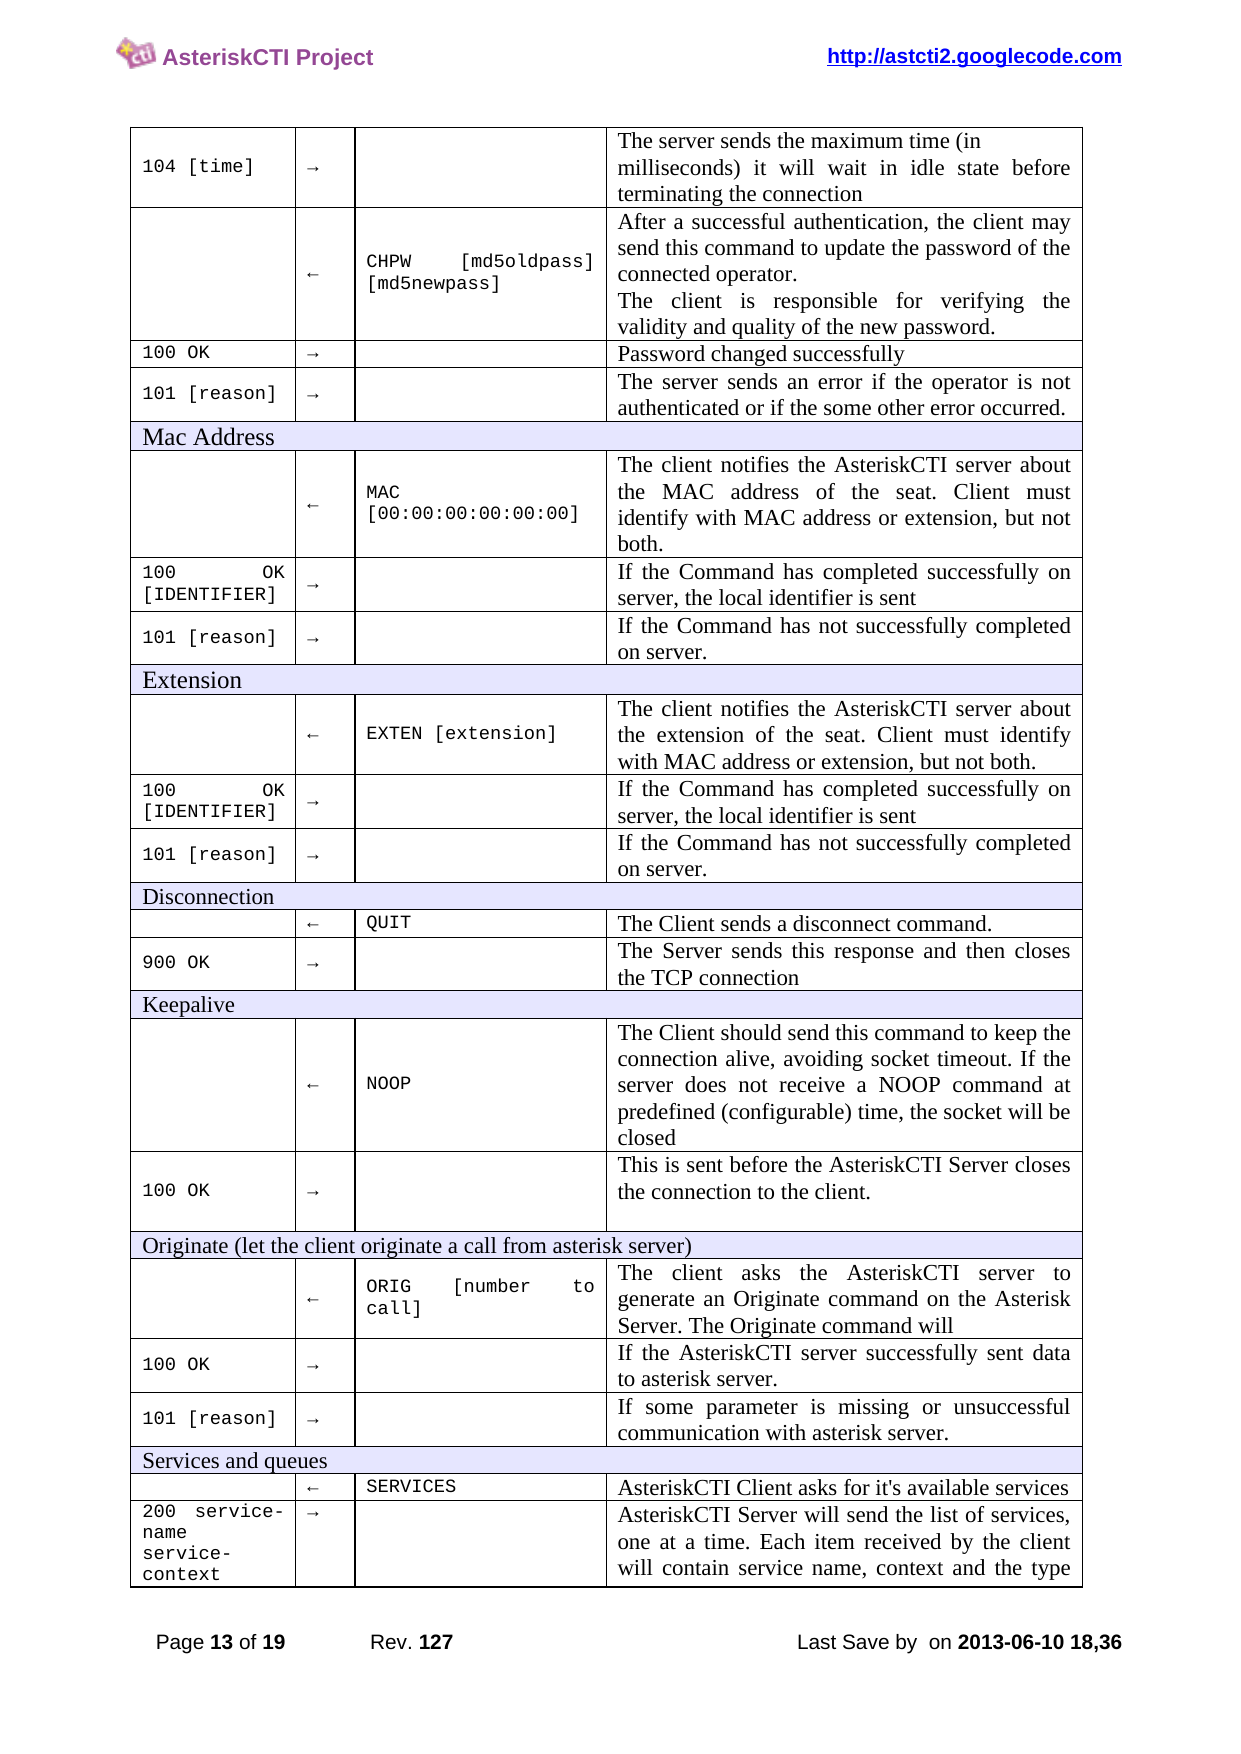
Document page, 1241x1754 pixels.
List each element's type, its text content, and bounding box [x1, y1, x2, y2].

table_cell [356, 938, 606, 990]
table_cell NOOP [356, 1019, 606, 1151]
table_cell The client notifies the AsteriskCTI server about the extension of the seat. Client must identify with MAC address or extension, but not both. [607, 695, 1082, 774]
table_cell → [296, 1393, 354, 1446]
table_cell Mac Address [131, 422, 1082, 450]
table_cell [131, 1019, 295, 1151]
table_cell If the Command has completed successfully on server, the local identifier is sent [607, 558, 1082, 611]
table_cell Originate (let the client originate a call from asterisk server) [131, 1232, 1082, 1258]
table_cell The server sends the maximum time (in milliseconds) it will wait in idle state before terminating the connection [607, 128, 1082, 207]
table_cell The client notifies the AsteriskCTI server about the MAC address of the seat. Client must identify with MAC address or extension, but not both. [607, 451, 1082, 557]
table_cell SERVICES [356, 1474, 606, 1500]
table_cell 900 OK [131, 938, 295, 990]
table_cell [131, 1259, 295, 1338]
table_cell The Client should send this command to keep the connection alive, avoiding socket timeout. If the server does not receive a NOOP command at predefined (configurable) time, the socket will be closed [607, 1019, 1082, 1151]
table_cell 101 [reason] [131, 612, 295, 664]
table_cell ← [296, 1259, 354, 1338]
table_cell → [296, 612, 354, 664]
table_cell If the Command has not successfully completed on server. [607, 829, 1082, 882]
table_cell 100 OK [131, 341, 295, 367]
table_cell [356, 128, 606, 207]
table_cell After a successful authentication, the client may send this command to update the password of the connected operator. The client is responsible for verifying the validity and quality of the new password. [607, 208, 1082, 339]
table_cell 100 OK [IDENTIFIER] [131, 558, 295, 611]
picture [116, 34, 157, 74]
table_cell ← [296, 1019, 354, 1151]
table_cell 100 OK [131, 1152, 295, 1231]
table_cell Extension [131, 665, 1082, 694]
table_cell [356, 1339, 606, 1392]
table_cell [356, 775, 606, 828]
table_cell → [296, 775, 354, 828]
table_cell If some parameter is missing or unsuccessful communication with asterisk server. [607, 1393, 1082, 1446]
table_cell The server sends an error if the operator is not authenticated or if the some other error occurred. [607, 368, 1082, 421]
table_cell Keepalive [131, 991, 1082, 1018]
table_cell [131, 208, 295, 339]
table_cell [131, 910, 295, 937]
table_cell [356, 1152, 606, 1231]
table_cell → [296, 938, 354, 990]
table_cell Services and queues [131, 1447, 1082, 1473]
table_cell ← [296, 451, 354, 557]
table_cell → [296, 1501, 354, 1586]
table_cell [131, 695, 295, 774]
table_cell [356, 829, 606, 882]
table_cell The Server sends this response and then closes the TCP connection [607, 938, 1082, 990]
table_cell ← [296, 1474, 354, 1500]
table_cell Disconnection [131, 883, 1082, 909]
table_cell → [296, 1152, 354, 1231]
table_cell [356, 341, 606, 367]
table_cell 101 [reason] [131, 368, 295, 421]
table_cell AsteriskCTI Client asks for it's available services [607, 1474, 1082, 1500]
table_cell [131, 1474, 295, 1500]
table_cell 100 OK [131, 1339, 295, 1392]
table_cell → [296, 558, 354, 611]
table_cell [356, 612, 606, 664]
table_cell This is sent before the AsteriskCTI Server closes the connection to the client. [607, 1152, 1082, 1231]
table_cell AsteriskCTI Server will send the list of services, one at a time. Each item received by the client will contain service name, context and the type [607, 1501, 1082, 1586]
table_cell ← [296, 910, 354, 937]
table_cell The client asks the AsteriskCTI server to generate an Originate command on the Asterisk Server. The Originate command will [607, 1259, 1082, 1338]
table_cell The Client sends a disconnect command. [607, 910, 1082, 937]
table_cell EXTEN [extension] [356, 695, 606, 774]
table_cell [131, 451, 295, 557]
table_cell → [296, 368, 354, 421]
table_cell [356, 1393, 606, 1446]
table_cell Password changed successfully [607, 341, 1082, 367]
table_cell → [296, 1339, 354, 1392]
table_cell MAC [00:00:00:00:00:00] [356, 451, 606, 557]
table_cell If the Command has not successfully completed on server. [607, 612, 1082, 664]
table_cell 100 OK [IDENTIFIER] [131, 775, 295, 828]
table_cell → [296, 341, 354, 367]
table_cell → [296, 128, 354, 207]
table_cell ← [296, 208, 354, 339]
table_cell If the Command has completed successfully on server, the local identifier is sent [607, 775, 1082, 828]
table_cell [356, 368, 606, 421]
table_cell → [296, 829, 354, 882]
table_cell 104 [time] [131, 128, 295, 207]
table_cell If the AsteriskCTI server successfully sent data to asterisk server. [607, 1339, 1082, 1392]
table_cell ← [296, 695, 354, 774]
table_cell [356, 1501, 606, 1586]
table_cell QUIT [356, 910, 606, 937]
table_cell 101 [reason] [131, 829, 295, 882]
table_cell ORIG [number to call] [356, 1259, 606, 1338]
table_cell 200 service-name service-context [131, 1501, 295, 1586]
table_cell CHPW [md5oldpass] [md5newpass] [356, 208, 606, 339]
table_cell [356, 558, 606, 611]
table_cell 101 [reason] [131, 1393, 295, 1446]
